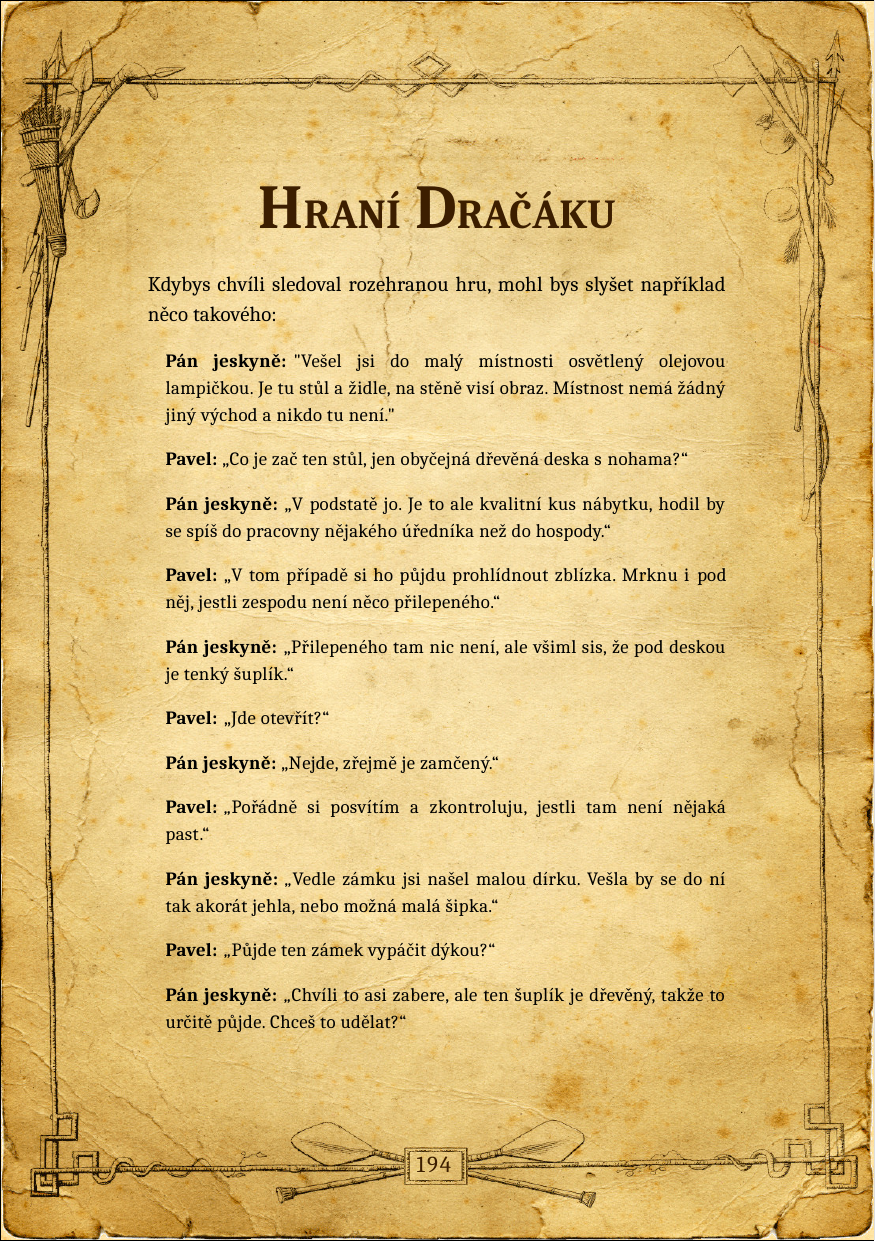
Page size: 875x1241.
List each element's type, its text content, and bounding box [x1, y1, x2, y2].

text Pán jeskyně: „Chvíli to asi zabere, ale ten šuplík je dřevěný, takže to určitě půjde. Chceš to udělat?“ [165, 984, 726, 1033]
text Pavel: „Půjde ten zámek vypáčit dýkou?“ [165, 940, 726, 962]
subtitle Hraní Dračáku [148, 172, 726, 244]
text Pán jeskyně: „Přilepeného tam nic není, ale všiml sis, že pod deskou je tenký šuplík.“ [165, 636, 726, 685]
text Pavel: „Co je zač ten stůl, jen obyčejná dřevěná deska s⁠ nohama?“ [165, 449, 726, 471]
text Pán jeskyně: „Vedle zámku jsi našel malou dírku. Vešla by se do ní tak akorát jehla, nebo možná malá šipka.“ [165, 868, 726, 917]
text Pavel: „Pořádně si posvítím a⁠ zkontroluju, jestli tam není nějaká past.“ [165, 797, 726, 846]
picture [1, 1, 874, 1240]
text Pán jeskyně: „Nejde, zřejmě je zamčený.“ [165, 752, 726, 774]
text Kdybys chvíli sledoval rozehranou hru, mohl bys slyšet například něco takového: [148, 273, 726, 327]
text Pán jeskyně: "Vešel jsi do malý místnosti osvětlený olejovou lampičkou. Je tu stůl a⁠ židle, na stěně visí obraz. Místnost nemá žádný jiný východ a⁠ nikdo tu není." [165, 351, 726, 426]
text Pavel: „V⁠ tom případě si ho půjdu prohlídnout zblízka. Mrknu i⁠ pod něj, jestli zespodu není něco přilepeného.“ [165, 565, 726, 613]
text Pán jeskyně: „V⁠ podstatě jo. Je to ale kvalitní kus nábytku, hodil by se spíš do pracovny nějakého úředníka než do hospody.“ [165, 493, 726, 542]
text Pavel: „Jde otevřít?“ [165, 708, 726, 729]
